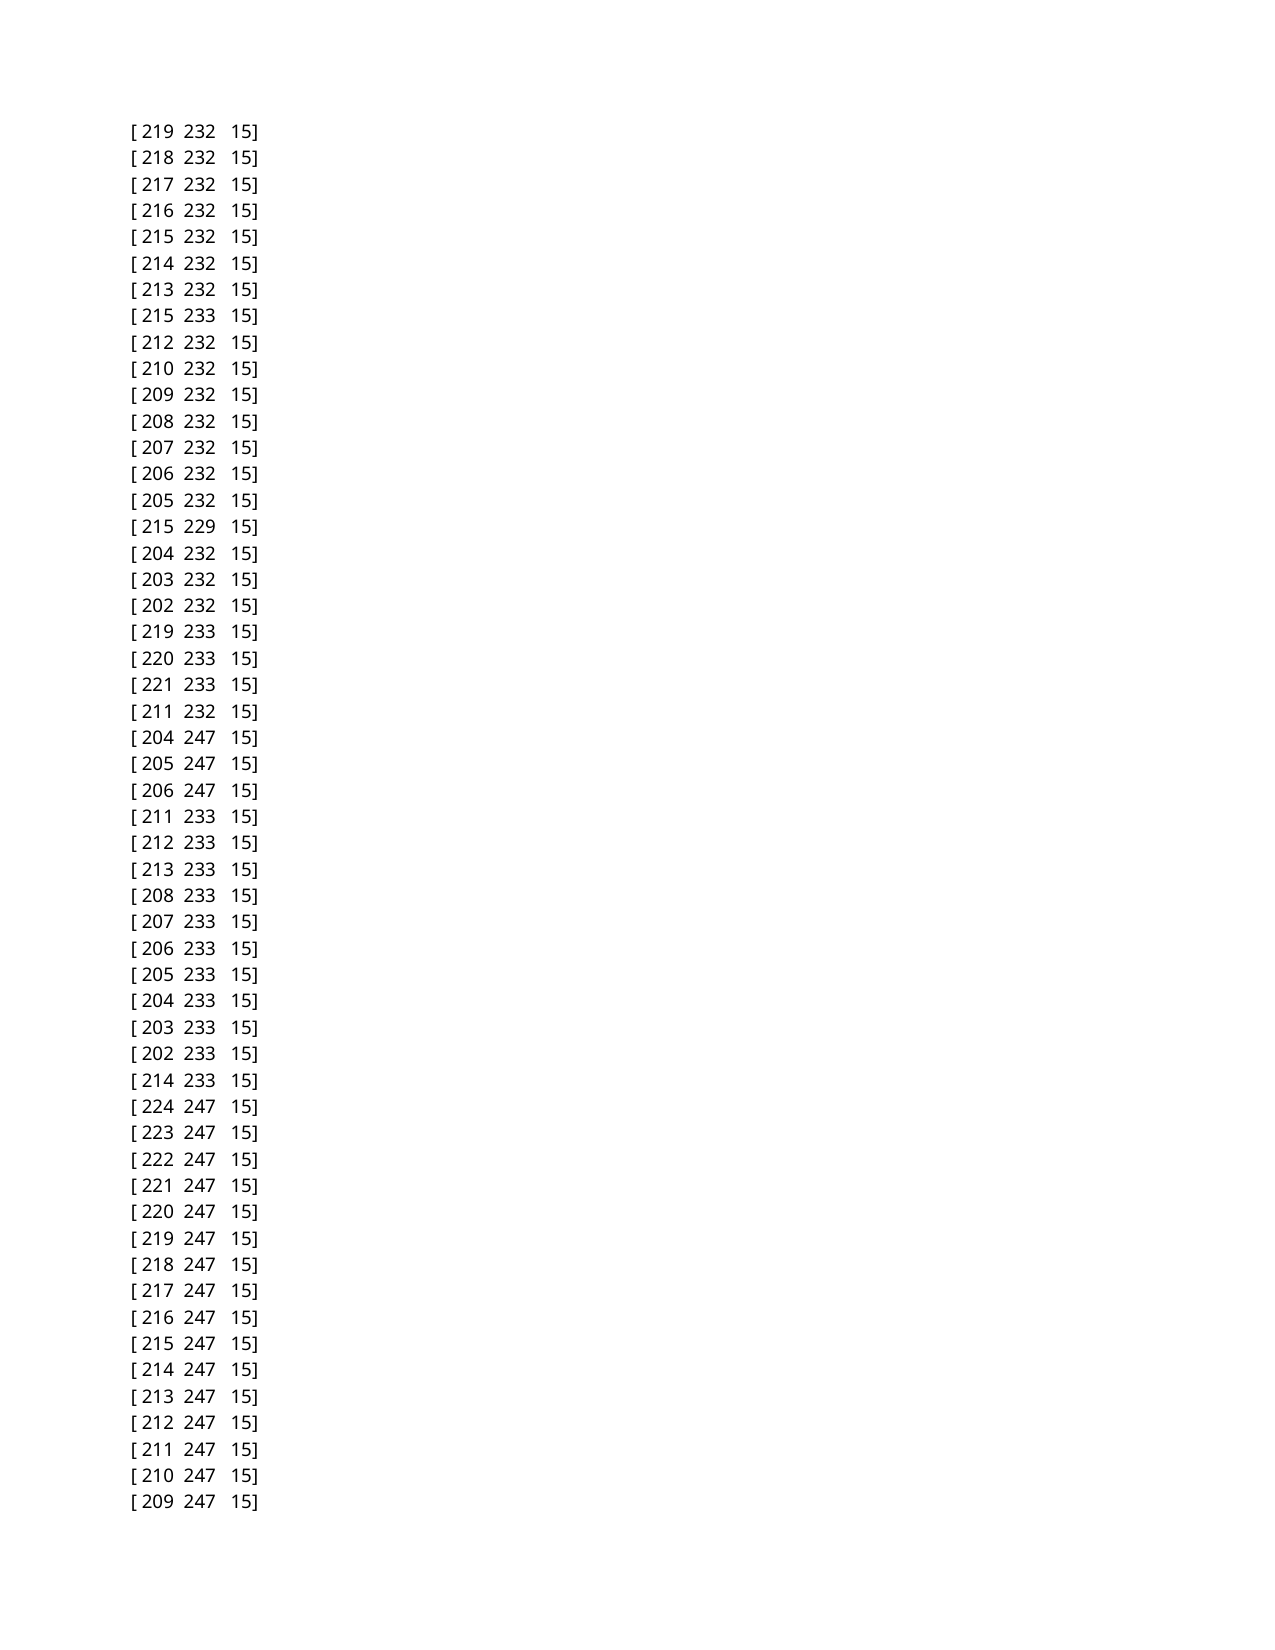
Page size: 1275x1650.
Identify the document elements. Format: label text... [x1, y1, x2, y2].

text [ 209 232 15] [118, 382, 1157, 408]
text [ 218 232 15] [118, 144, 1157, 171]
text [ 202 232 15] [118, 592, 1157, 619]
text [ 219 247 15] [118, 1225, 1157, 1251]
text [ 212 233 15] [118, 830, 1157, 856]
text [ 221 233 15] [118, 672, 1157, 698]
text [ 213 233 15] [118, 856, 1157, 882]
text [ 224 247 15] [118, 1093, 1157, 1119]
text [ 211 233 15] [118, 803, 1157, 830]
text [ 206 247 15] [118, 777, 1157, 803]
text [ 222 247 15] [118, 1146, 1157, 1172]
text [ 204 247 15] [118, 724, 1157, 751]
text [ 215 233 15] [118, 303, 1157, 329]
text [ 219 233 15] [118, 619, 1157, 645]
text [ 220 247 15] [118, 1199, 1157, 1225]
text [ 205 247 15] [118, 751, 1157, 777]
text [ 215 247 15] [118, 1330, 1157, 1357]
text [ 204 233 15] [118, 988, 1157, 1014]
text [ 203 233 15] [118, 1014, 1157, 1041]
text [ 207 233 15] [118, 909, 1157, 935]
text [ 219 232 15] [118, 118, 1157, 144]
text [ 212 232 15] [118, 329, 1157, 355]
text [ 209 247 15] [118, 1488, 1157, 1515]
text [ 217 232 15] [118, 171, 1157, 197]
text [ 213 232 15] [118, 276, 1157, 303]
text [ 215 229 15] [118, 513, 1157, 540]
text [ 206 232 15] [118, 461, 1157, 487]
text [ 215 232 15] [118, 223, 1157, 250]
text [ 212 247 15] [118, 1409, 1157, 1436]
text [ 211 232 15] [118, 698, 1157, 724]
text [ 202 233 15] [118, 1041, 1157, 1067]
text [ 218 247 15] [118, 1251, 1157, 1278]
text [ 208 232 15] [118, 408, 1157, 434]
text [ 216 247 15] [118, 1304, 1157, 1330]
text [ 208 233 15] [118, 882, 1157, 909]
text [ 214 233 15] [118, 1067, 1157, 1093]
text [ 203 232 15] [118, 566, 1157, 592]
text [ 214 247 15] [118, 1357, 1157, 1383]
text [ 221 247 15] [118, 1172, 1157, 1199]
text [ 214 232 15] [118, 250, 1157, 276]
text [ 210 247 15] [118, 1462, 1157, 1488]
text [ 206 233 15] [118, 935, 1157, 961]
text [ 210 232 15] [118, 355, 1157, 382]
text [ 207 232 15] [118, 434, 1157, 461]
text [ 213 247 15] [118, 1383, 1157, 1409]
text [ 216 232 15] [118, 197, 1157, 223]
text [ 211 247 15] [118, 1436, 1157, 1462]
text [ 220 233 15] [118, 645, 1157, 672]
text [ 205 233 15] [118, 961, 1157, 988]
text [ 217 247 15] [118, 1278, 1157, 1304]
text [ 205 232 15] [118, 487, 1157, 513]
text [ 223 247 15] [118, 1119, 1157, 1146]
text [ 204 232 15] [118, 540, 1157, 566]
